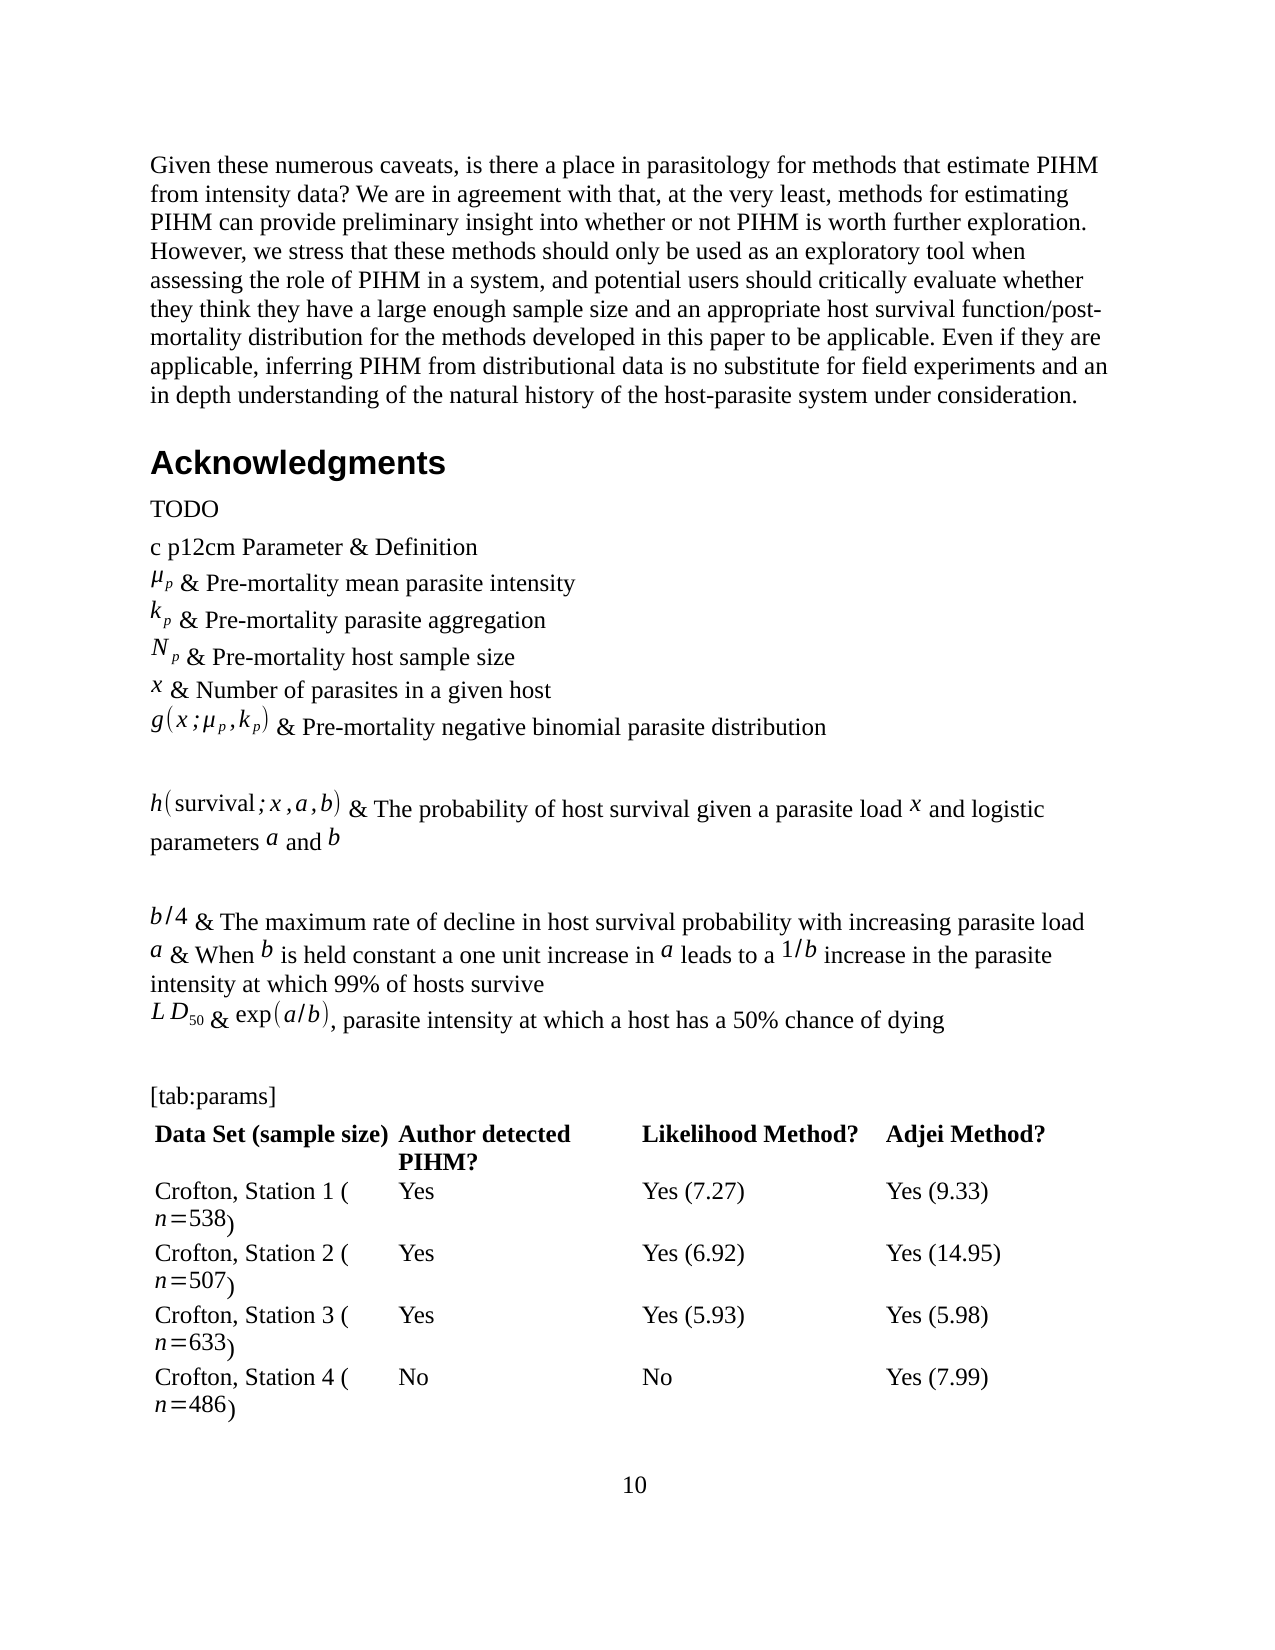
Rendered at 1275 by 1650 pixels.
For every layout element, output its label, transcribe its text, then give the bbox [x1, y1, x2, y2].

table_header Author detected PIHM? [394, 1119, 637, 1176]
table_cell Crofton, Station 1 () [150, 1176, 394, 1238]
table_cell Yes (6.92) [638, 1238, 881, 1300]
table_header Data Set (sample size) [150, 1119, 394, 1176]
text TODO [150, 494, 1125, 523]
table_cell Yes [394, 1300, 637, 1362]
table_cell Yes (5.93) [638, 1300, 881, 1362]
text & The maximum rate of decline in host survival probability with increasing parasite load & When is held constant a one unit increase in leads to a increase in the parasite intensity at which 99% of hosts survive & , parasite intensity at which a host has a 50% chance of dying [150, 903, 1125, 1063]
table_cell Crofton, Station 3 () [150, 1300, 394, 1362]
table_cell Yes (7.27) [638, 1176, 881, 1238]
table_cell No [638, 1362, 881, 1423]
subtitle Acknowledgments [150, 443, 1125, 481]
text [tab:params] [150, 1081, 1125, 1110]
text & The probability of host survival given a parasite load and logistic parameters and [150, 788, 1125, 885]
table_cell Yes (14.95) [881, 1238, 1125, 1300]
table_cell Yes (9.33) [881, 1176, 1125, 1238]
table_cell No [394, 1362, 637, 1423]
table_cell Yes (7.99) [881, 1362, 1125, 1423]
table_cell Yes (5.98) [881, 1300, 1125, 1362]
table_header Adjei Method? [881, 1119, 1125, 1176]
table_cell Crofton, Station 4 () [150, 1362, 394, 1423]
table_cell Yes [394, 1176, 637, 1238]
table_header Likelihood Method? [638, 1119, 881, 1176]
table_cell Crofton, Station 2 () [150, 1238, 394, 1300]
table_cell Yes [394, 1238, 637, 1300]
text Given these numerous caveats, is there a place in parasitology for methods that estimate PIHM from intensity data? We are in agreement with that, at the very least, methods for estimating PIHM can provide preliminary insight into whether or not PIHM is worth further exploration. However, we stress that these methods should only be used as an exploratory tool when assessing the role of PIHM in a system, and potential users should critically evaluate whether they think they have a large enough sample size and an appropriate host survival function/post-mortality distribution for the methods developed in this paper to be applicable. Even if they are applicable, inferring PIHM from distributional data is no substitute for field experiments and an in depth understanding of the natural history of the host-parasite system under consideration. [150, 150, 1125, 409]
text c p12cm Parameter & Definition & Pre-mortality mean parasite intensity & Pre-mortality parasite aggregation & Pre-mortality host sample size & Number of parasites in a given host & Pre-mortality negative binomial parasite distribution [150, 532, 1125, 770]
